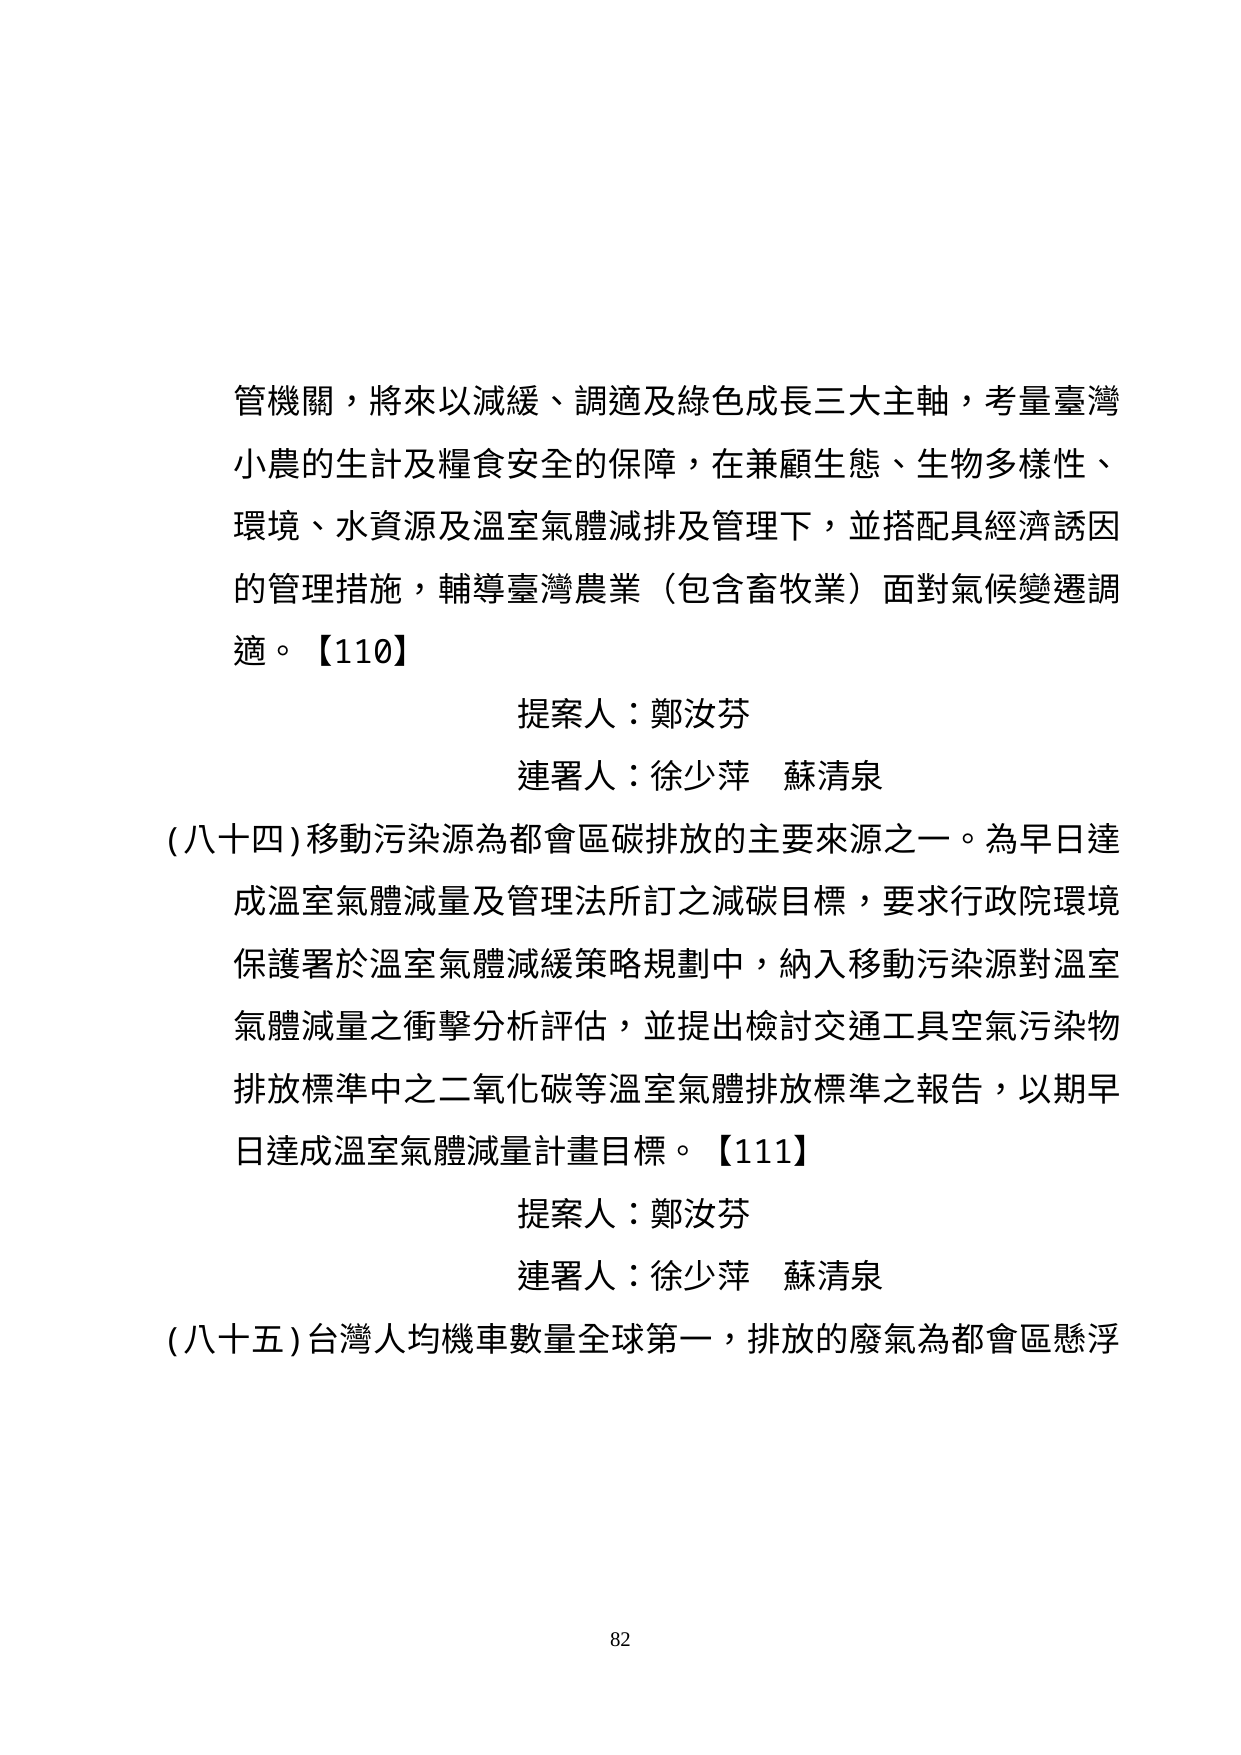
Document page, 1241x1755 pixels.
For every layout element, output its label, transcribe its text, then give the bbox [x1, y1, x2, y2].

text (八十四)移動污染源為都會區碳排放的主要來源之一。為早日達成溫室氣體減量及管理法所訂之減碳目標，要求行政院環境保護署於溫室氣體減緩策略規劃中，納入移動污染源對溫室氣體減量之衝擊分析評估，並提出檢討交通工具空氣污染物排放標準中之二氧化碳等溫室氣體排放標準之報告，以期早日達成溫室氣體減量計畫目標。【111】 [162, 795, 1122, 1170]
text (八十五)台灣人均機車數量全球第一，排放的廢氣為都會區懸浮 [162, 1295, 1122, 1358]
text 連署人：徐少萍 蘇清泉 [118, 733, 1122, 795]
text 提案人：鄭汝芬 [118, 1170, 1122, 1233]
text 連署人：徐少萍 蘇清泉 [118, 1233, 1122, 1295]
text 管機關，將來以減緩、調適及綠色成長三大主軸，考量臺灣小農的生計及糧食安全的保障，在兼顧生態、生物多樣性、環境、水資源及溫室氣體減排及管理下，並搭配具經濟誘因的管理措施，輔導臺灣農業（包含畜牧業）面對氣候變遷調適。【110】 [162, 358, 1122, 670]
text 提案人：鄭汝芬 [118, 670, 1122, 733]
